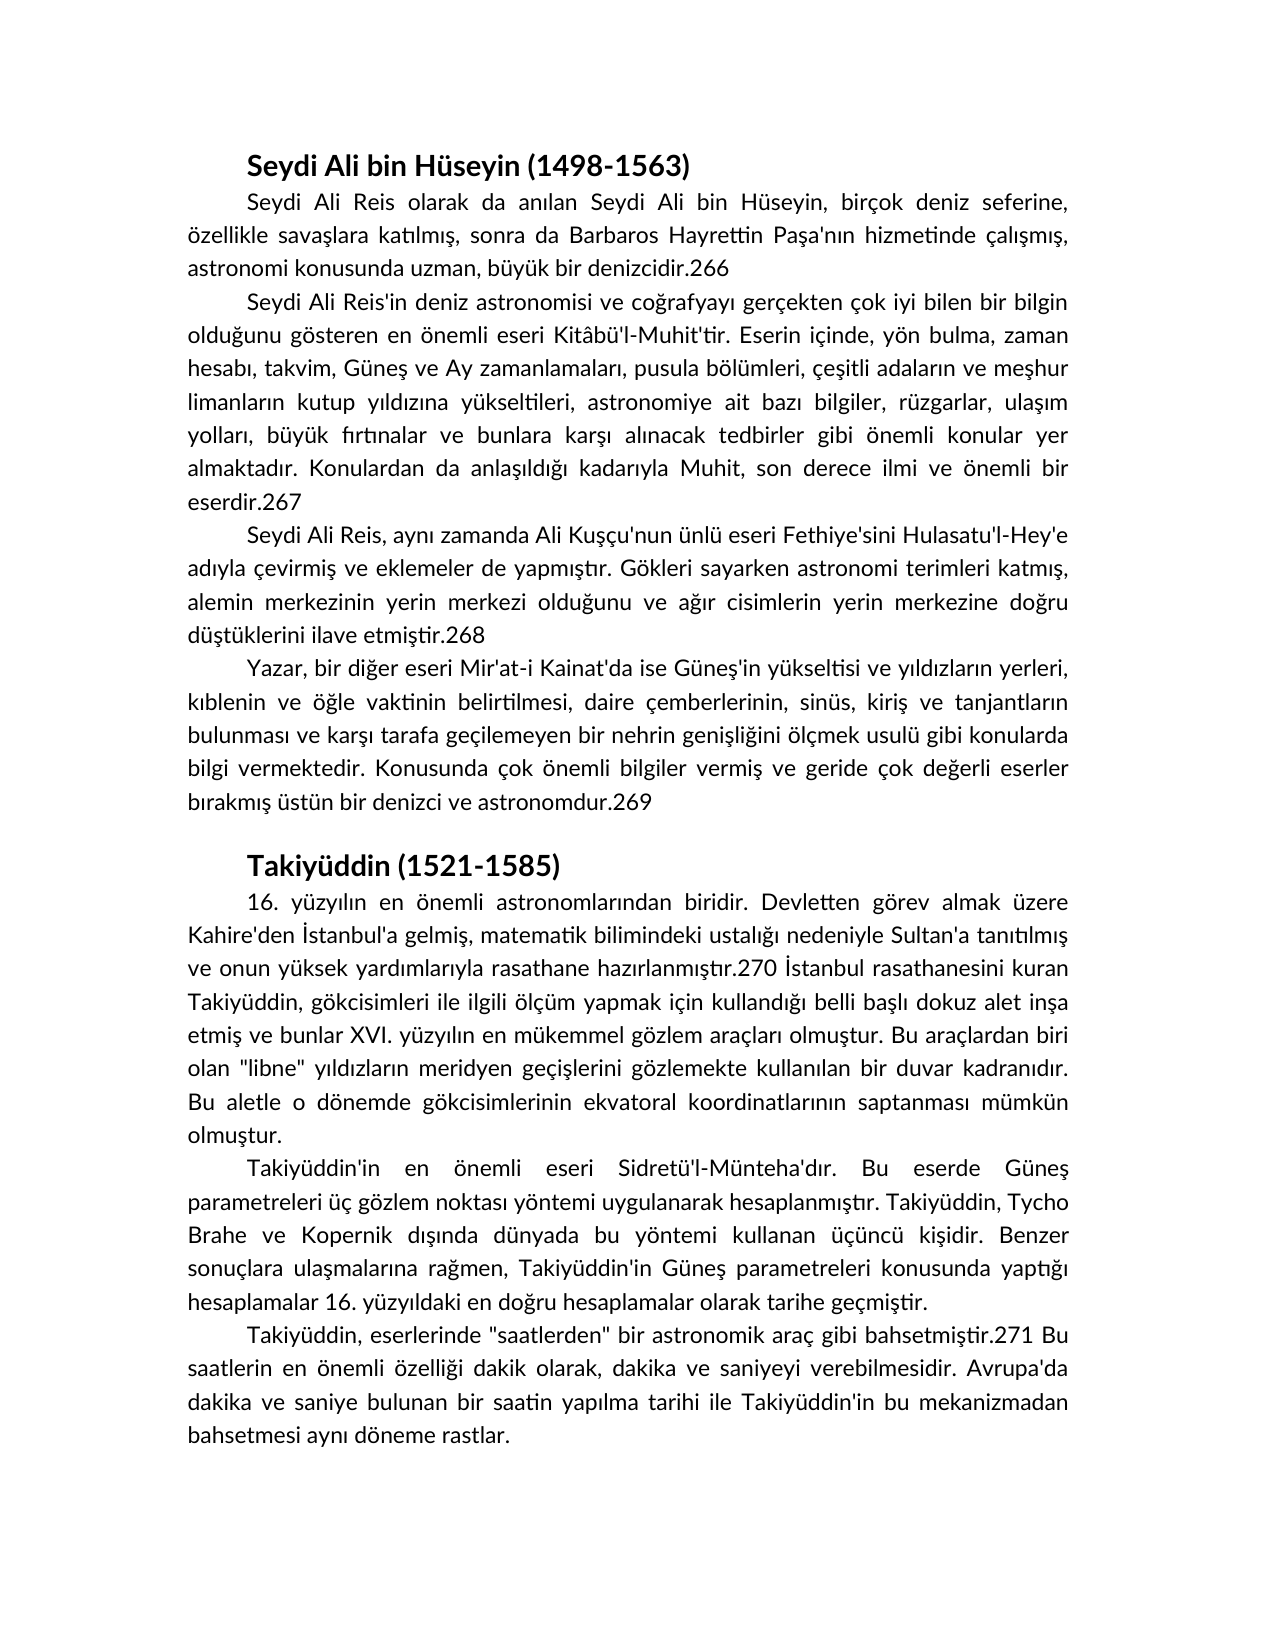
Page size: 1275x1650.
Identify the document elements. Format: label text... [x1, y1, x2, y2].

text Takiyüddin (1521-1585) [187, 850, 1070, 883]
text 16. yüzyılın en önemli astronomlarından biridir. Devletten görev almak üzere Kahire'den İstanbul'a gelmiş, matematik bilimindeki ustalığı nedeniyle Sultan'a tanıtılmış ve onun yüksek yardımlarıyla rasathane hazırlanmıştır.270 İstanbul rasathanesini kuran Takiyüddin, gökcisimleri ile ilgili ölçüm yapmak için kullandığı belli başlı dokuz alet inşa etmiş ve bunlar XVI. yüzyılın en mükemmel gözlem araçları olmuştur. Bu araçlardan biri olan "libne" yıldızların meridyen geçişlerini gözlemekte kullanılan bir duvar kadranıdır. Bu aletle o dönemde gökcisimlerinin ekvatoral koordinatlarının saptanması mümkün olmuştur. [187, 883, 1070, 1150]
text Seydi Ali Reis, aynı zamanda Ali Kuşçu'nun ünlü eseri Fethiye'sini Hulasatu'l-Hey'e adıyla çevirmiş ve eklemeler de yapmıştır. Gökleri sayarken astronomi terimleri katmış, alemin merkezinin yerin merkezi olduğunu ve ağır cisimlerin yerin merkezine doğru düştüklerini ilave etmiştir.268 [187, 517, 1070, 650]
text Takiyüddin, eserlerinde "saatlerden" bir astronomik araç gibi bahsetmiştir.271 Bu saatlerin en önemli özelliği dakik olarak, dakika ve saniyeyi verebilmesidir. Avrupa'da dakika ve saniye bulunan bir saatin yapılma tarihi ile Takiyüddin'in bu mekanizmadan bahsetmesi aynı döneme rastlar. [187, 1317, 1070, 1450]
text Seydi Ali Reis olarak da anılan Seydi Ali bin Hüseyin, birçok deniz seferine, özellikle savaşlara katılmış, sonra da Barbaros Hayrettin Paşa'nın hizmetinde çalışmış, astronomi konusunda uzman, büyük bir denizcidir.266 [187, 183, 1070, 283]
text Seydi Ali bin Hüseyin (1498-1563) [187, 150, 1070, 183]
text Takiyüddin'in en önemli eseri Sidretü'l-Münteha'dır. Bu eserde Güneş parametreleri üç gözlem noktası yöntemi uygulanarak hesaplanmıştır. Takiyüddin, Tycho Brahe ve Kopernik dışında dünyada bu yöntemi kullanan üçüncü kişidir. Benzer sonuçlara ulaşmalarına rağmen, Takiyüddin'in Güneş parametreleri konusunda yaptığı hesaplamalar 16. yüzyıldaki en doğru hesaplamalar olarak tarihe geçmiştir. [187, 1150, 1070, 1317]
text Seydi Ali Reis'in deniz astronomisi ve coğrafyayı gerçekten çok iyi bilen bir bilgin olduğunu gösteren en önemli eseri Kitâbü'l-Muhit'tir. Eserin içinde, yön bulma, zaman hesabı, takvim, Güneş ve Ay zamanlamaları, pusula bölümleri, çeşitli adaların ve meşhur limanların kutup yıldızına yükseltileri, astronomiye ait bazı bilgiler, rüzgarlar, ulaşım yolları, büyük fırtınalar ve bunlara karşı alınacak tedbirler gibi önemli konular yer almaktadır. Konulardan da anlaşıldığı kadarıyla Muhit, son derece ilmi ve önemli bir eserdir.267 [187, 283, 1070, 517]
text Yazar, bir diğer eseri Mir'at-i Kainat'da ise Güneş'in yükseltisi ve yıldızların yerleri, kıblenin ve öğle vaktinin belirtilmesi, daire çemberlerinin, sinüs, kiriş ve tanjantların bulunması ve karşı tarafa geçilemeyen bir nehrin genişliğini ölçmek usulü gibi konularda bilgi vermektedir. Konusunda çok önemli bilgiler vermiş ve geride çok değerli eserler bırakmış üstün bir denizci ve astronomdur.269 [187, 650, 1070, 817]
